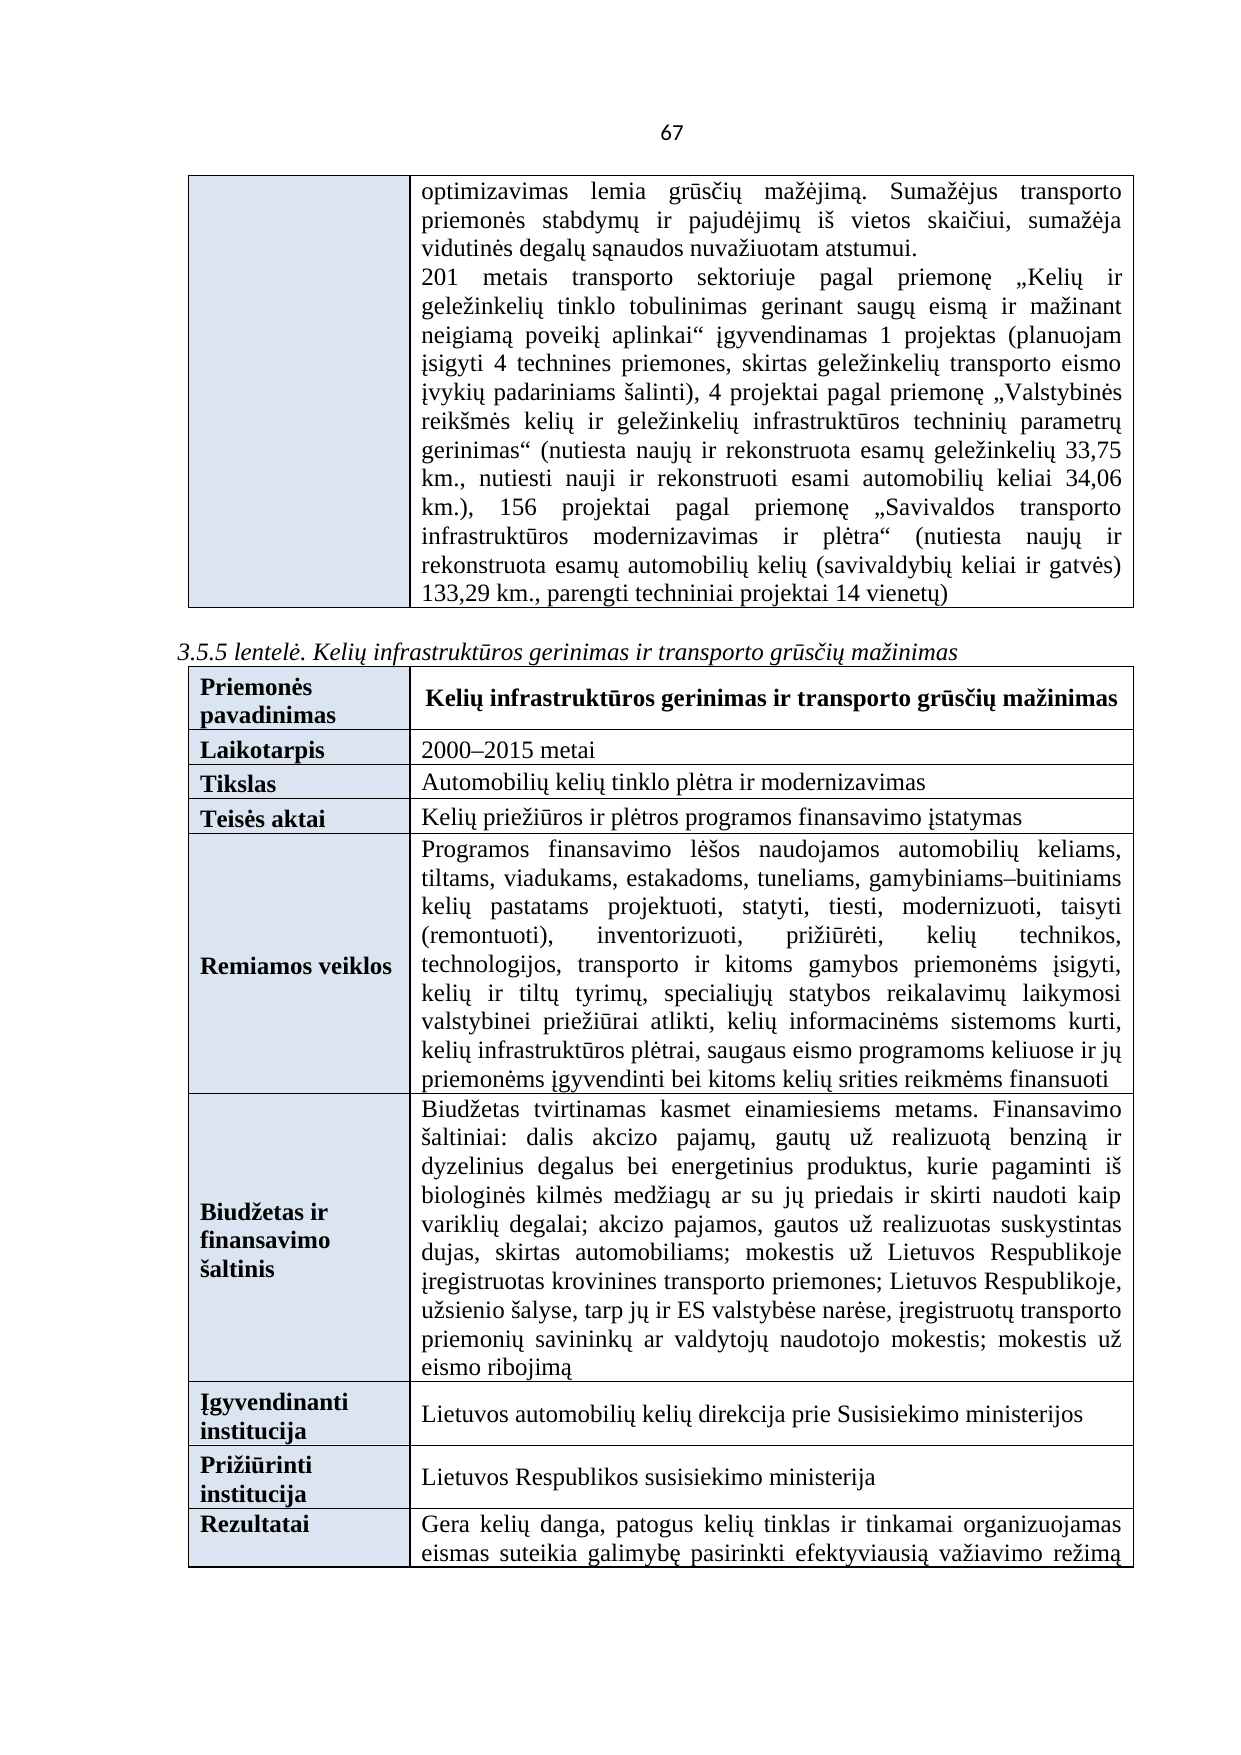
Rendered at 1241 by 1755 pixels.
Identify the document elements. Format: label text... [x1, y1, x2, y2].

table_cell Rezultatai [189, 1509, 409, 1566]
table_cell Lietuvos automobilių kelių direkcija prie Susisiekimo ministerijos [411, 1382, 1133, 1444]
table_cell Tikslas [189, 765, 409, 798]
table_cell 2000–2015 metai [411, 730, 1133, 764]
table_cell Programos finansavimo lėšos naudojamos automobilių keliams, tiltams, viadukams, estakadoms, tuneliams, gamybiniams–buitiniams kelių pastatams projektuoti, statyti, tiesti, modernizuoti, taisyti (remontuoti), inventorizuoti, prižiūrėti, kelių technikos, technologijos, transporto ir kitoms gamybos priemonėms įsigyti, kelių ir tiltų tyrimų, specialiųjų statybos reikalavimų laikymosi valstybinei priežiūrai atlikti, kelių informacinėms sistemoms kurti, kelių infrastruktūros plėtrai, saugaus eismo programoms keliuose ir jų priemonėms įgyvendinti bei kitoms kelių srities reikmėms finansuoti [411, 834, 1133, 1093]
table_cell Gera kelių danga, patogus kelių tinklas ir tinkamai organizuojamas eismas suteikia galimybę pasirinkti efektyviausią važiavimo režimą [411, 1509, 1133, 1566]
table_cell Biudžetas ir finansavimo šaltinis [189, 1094, 409, 1381]
table_cell Teisės aktai [189, 799, 409, 833]
table_cell Lietuvos Respublikos susisiekimo ministerija [411, 1446, 1133, 1508]
table_cell optimizavimas lemia grūsčių mažėjimą. Sumažėjus transporto priemonės stabdymų ir pajudėjimų iš vietos skaičiui, sumažėja vidutinės degalų sąnaudos nuvažiuotam atstumui. 201 metais transporto sektoriuje pagal priemonę „Kelių ir geležinkelių tinklo tobulinimas gerinant saugų eismą ir mažinant neigiamą poveikį aplinkai“ įgyvendinamas 1 projektas (planuojam įsigyti 4 technines priemones, skirtas geležinkelių transporto eismo įvykių padariniams šalinti), 4 projektai pagal priemonę „Valstybinės reikšmės kelių ir geležinkelių infrastruktūros techninių parametrų gerinimas“ (nutiesta naujų ir rekonstruota esamų geležinkelių 33,75 km., nutiesti nauji ir rekonstruoti esami automobilių keliai 34,06 km.), 156 projektai pagal priemonę „Savivaldos transporto infrastruktūros modernizavimas ir plėtra“ (nutiesta naujų ir rekonstruota esamų automobilių kelių (savivaldybių keliai ir gatvės) 133,29 km., parengti techniniai projektai 14 vienetų) [411, 176, 1133, 607]
text 3.5.5 lentelė. Kelių infrastruktūros gerinimas ir transporto grūsčių mažinimas [177, 637, 1166, 666]
table_cell Remiamos veiklos [189, 834, 409, 1093]
table_cell Prižiūrinti institucija [189, 1446, 409, 1508]
table_cell Kelių priežiūros ir plėtros programos finansavimo įstatymas [411, 799, 1133, 833]
table_cell [189, 176, 409, 607]
table_cell Automobilių kelių tinklo plėtra ir modernizavimas [411, 765, 1133, 798]
table_cell Laikotarpis [189, 730, 409, 764]
table_cell Biudžetas tvirtinamas kasmet einamiesiems metams. Finansavimo šaltiniai: dalis akcizo pajamų, gautų už realizuotą benziną ir dyzelinius degalus bei energetinius produktus, kurie pagaminti iš biologinės kilmės medžiagų ar su jų priedais ir skirti naudoti kaip variklių degalai; akcizo pajamos, gautos už realizuotas suskystintas dujas, skirtas automobiliams; mokestis už Lietuvos Respublikoje įregistruotas krovinines transporto priemones; Lietuvos Respublikoje, užsienio šalyse, tarp jų ir ES valstybėse narėse, įregistruotų transporto priemonių savininkų ar valdytojų naudotojo mokestis; mokestis už eismo ribojimą [411, 1094, 1133, 1381]
table_header Priemonės pavadinimas [189, 667, 409, 729]
table_header Kelių infrastruktūros gerinimas ir transporto grūsčių mažinimas [411, 667, 1133, 729]
table_cell Įgyvendinanti institucija [189, 1382, 409, 1444]
